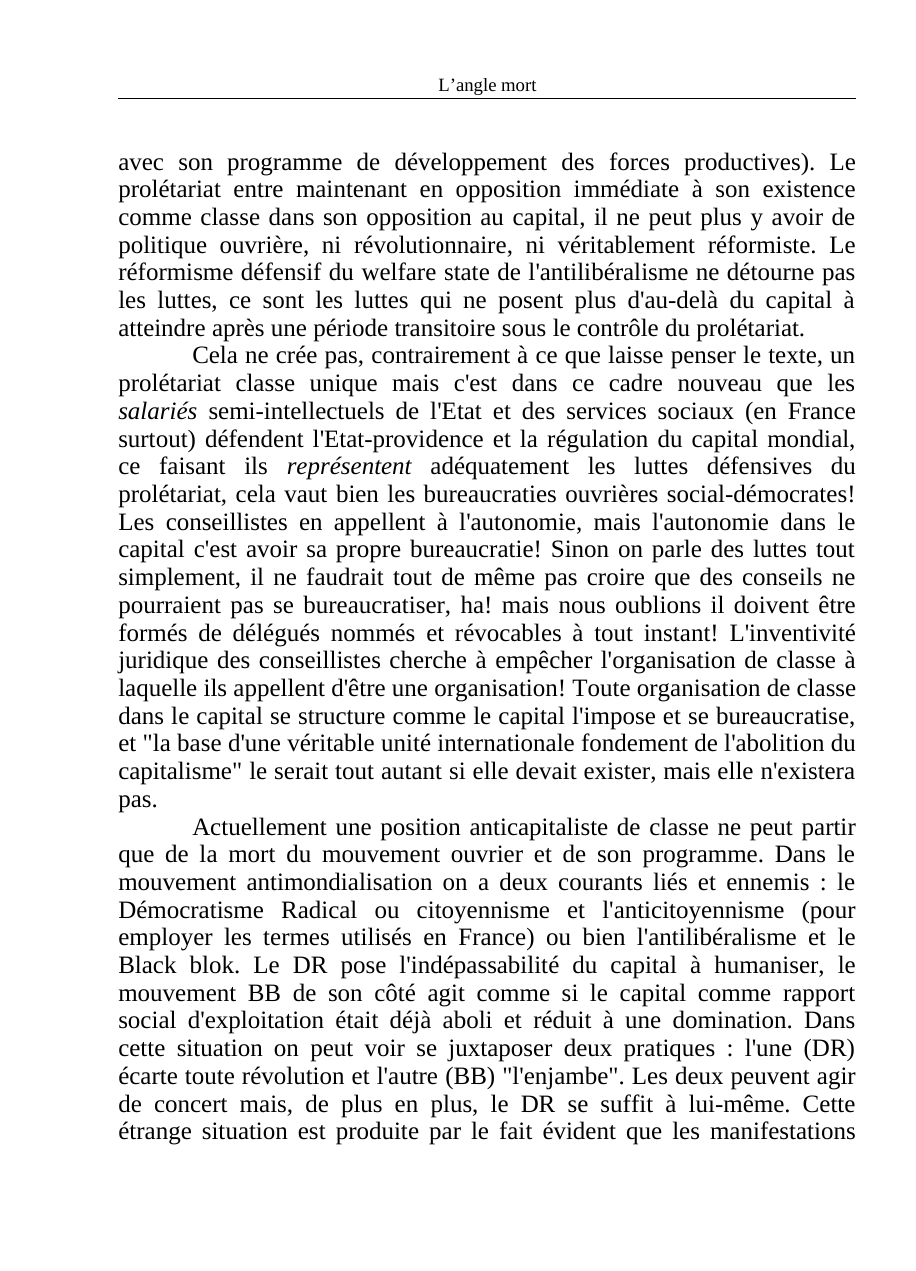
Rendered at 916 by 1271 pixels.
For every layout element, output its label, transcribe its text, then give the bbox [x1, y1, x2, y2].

text Actuellement une position anticapitaliste de classe ne peut partir que de la mort du mouvement ouvrier et de son programme. Dans le mouvement antimondialisation on a deux courants liés et ennemis : le Démocratisme Radical ou citoyennisme et l'anticitoyennisme (pour employer les termes utilisés en France) ou bien l'antilibéralisme et le Black blok. Le DR pose l'indépassabilité du capital à humaniser, le mouvement BB de son côté agit comme si le capital comme rapport social d'exploitation était déjà aboli et réduit à une domination. Dans cette situation on peut voir se juxtaposer deux pratiques : l'une (DR) écarte toute révolution et l'autre (BB) "l'enjambe". Les deux peuvent agir de concert mais, de plus en plus, le DR se suffit à lui-même. Cette étrange situation est produite par le fait évident que les manifestations [118, 813, 856, 1145]
text Cela ne crée pas, contrairement à ce que laisse penser le texte, un prolétariat classe unique mais c'est dans ce cadre nouveau que les salariés semi-intellectuels de l'Etat et des services sociaux (en France surtout) défendent l'Etat-providence et la régulation du capital mondial, ce faisant ils représentent adéquatement les luttes défensives du prolétariat, cela vaut bien les bureaucraties ouvrières social-démocrates! Les conseillistes en appellent à l'autonomie, mais l'autonomie dans le capital c'est avoir sa propre bureaucratie! Sinon on parle des luttes tout simplement, il ne faudrait tout de même pas croire que des conseils ne pourraient pas se bureaucratiser, ha! mais nous oublions il doivent être formés de délégués nommés et révocables à tout instant! L'inventivité juridique des conseillistes cherche à empêcher l'organisation de classe à laquelle ils appellent d'être une organisation! Toute organisation de classe dans le capital se structure comme le capital l'impose et se bureaucratise, et "la base d'une véritable unité internationale fondement de l'abolition du capitalisme" le serait tout autant si elle devait exister, mais elle n'existera pas. [118, 342, 856, 813]
text avec son programme de développement des forces productives). Le prolétariat entre maintenant en opposition immédiate à son existence comme classe dans son opposition au capital, il ne peut plus y avoir de politique ouvrière, ni révolutionnaire, ni véritablement réformiste. Le réformisme défensif du welfare state de l'antilibéralisme ne détourne pas les luttes, ce sont les luttes qui ne posent plus d'au-delà du capital à atteindre après une période transitoire sous le contrôle du prolétariat. [118, 148, 856, 342]
